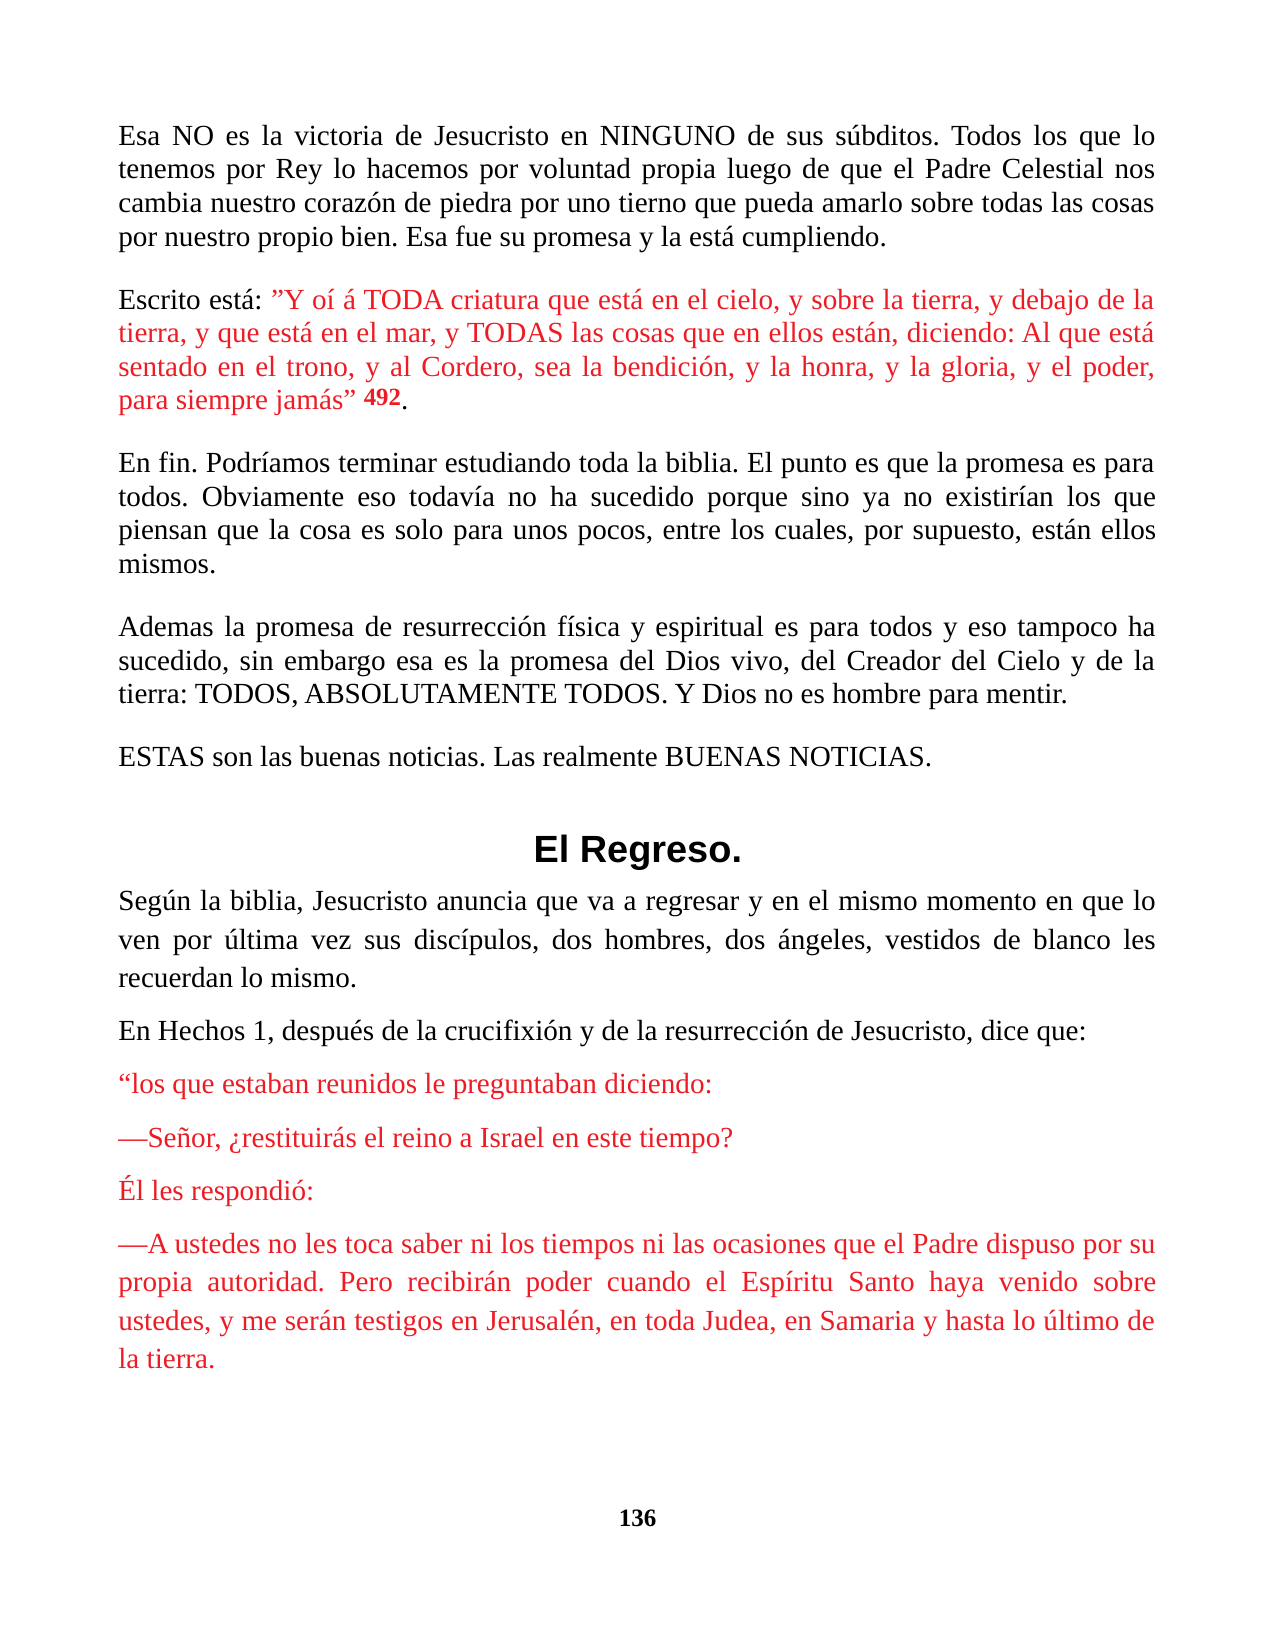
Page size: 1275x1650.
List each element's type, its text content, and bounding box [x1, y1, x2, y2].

text Él les respondió: [118, 1173, 1157, 1206]
subtitle El Regreso. [118, 827, 1157, 871]
text Escrito está: ”Y oí á TODA criatura que está en el cielo, y sobre la tierra, y debajo de la tierra, y que está en el mar, y TODAS las cosas que en ellos están, diciendo: Al que está sentado en el trono, y al Cordero, sea la bendición, y la honra, y la gloria, y el poder, para siempre jamás” . [118, 282, 1157, 416]
text Según la biblia, Jesucristo anuncia que va a regresar y en el mismo momento en que lo ven por última vez sus discípulos, dos hombres, dos ángeles, vestidos de blanco les recuerdan lo mismo. [118, 883, 1157, 994]
text ESTAS son las buenas noticias. Las realmente BUENAS NOTICIAS. [118, 739, 1157, 773]
text —Señor, ¿restituirás el reino a Israel en este tiempo? [118, 1120, 1157, 1153]
text En fin. Podríamos terminar estudiando toda la biblia. El punto es que la promesa es para todos. Obviamente eso todavía no ha sucedido porque sino ya no existirían los que piensan que la cosa es solo para unos pocos, entre los cuales, por supuesto, están ellos mismos. [118, 445, 1157, 579]
text Ademas la promesa de resurrección física y espiritual es para todos y eso tampoco ha sucedido, sin embargo esa es la promesa del Dios vivo, del Creador del Cielo y de la tierra: TODOS, ABSOLUTAMENTE TODOS. Y Dios no es hombre para mentir. [118, 609, 1157, 710]
text —A ustedes no les toca saber ni los tiempos ni las ocasiones que el Padre dispuso por su propia autoridad. Pero recibirán poder cuando el Espíritu Santo haya venido sobre ustedes, y me serán testigos en Jerusalén, en toda Judea, en Samaria y hasta lo último de la tierra. [118, 1226, 1157, 1375]
text Esa NO es la victoria de Jesucristo en NINGUNO de sus súbditos. Todos los que lo tenemos por Rey lo hacemos por voluntad propia luego de que el Padre Celestial nos cambia nuestro corazón de piedra por uno tierno que pueda amarlo sobre todas las cosas por nuestro propio bien. Esa fue su promesa y la está cumpliendo. [118, 118, 1157, 252]
text “los que estaban reunidos le preguntaban diciendo: [118, 1067, 1157, 1100]
text En Hechos 1, después de la crucifixión y de la resurrección de Jesucristo, dice que: [118, 1013, 1157, 1047]
